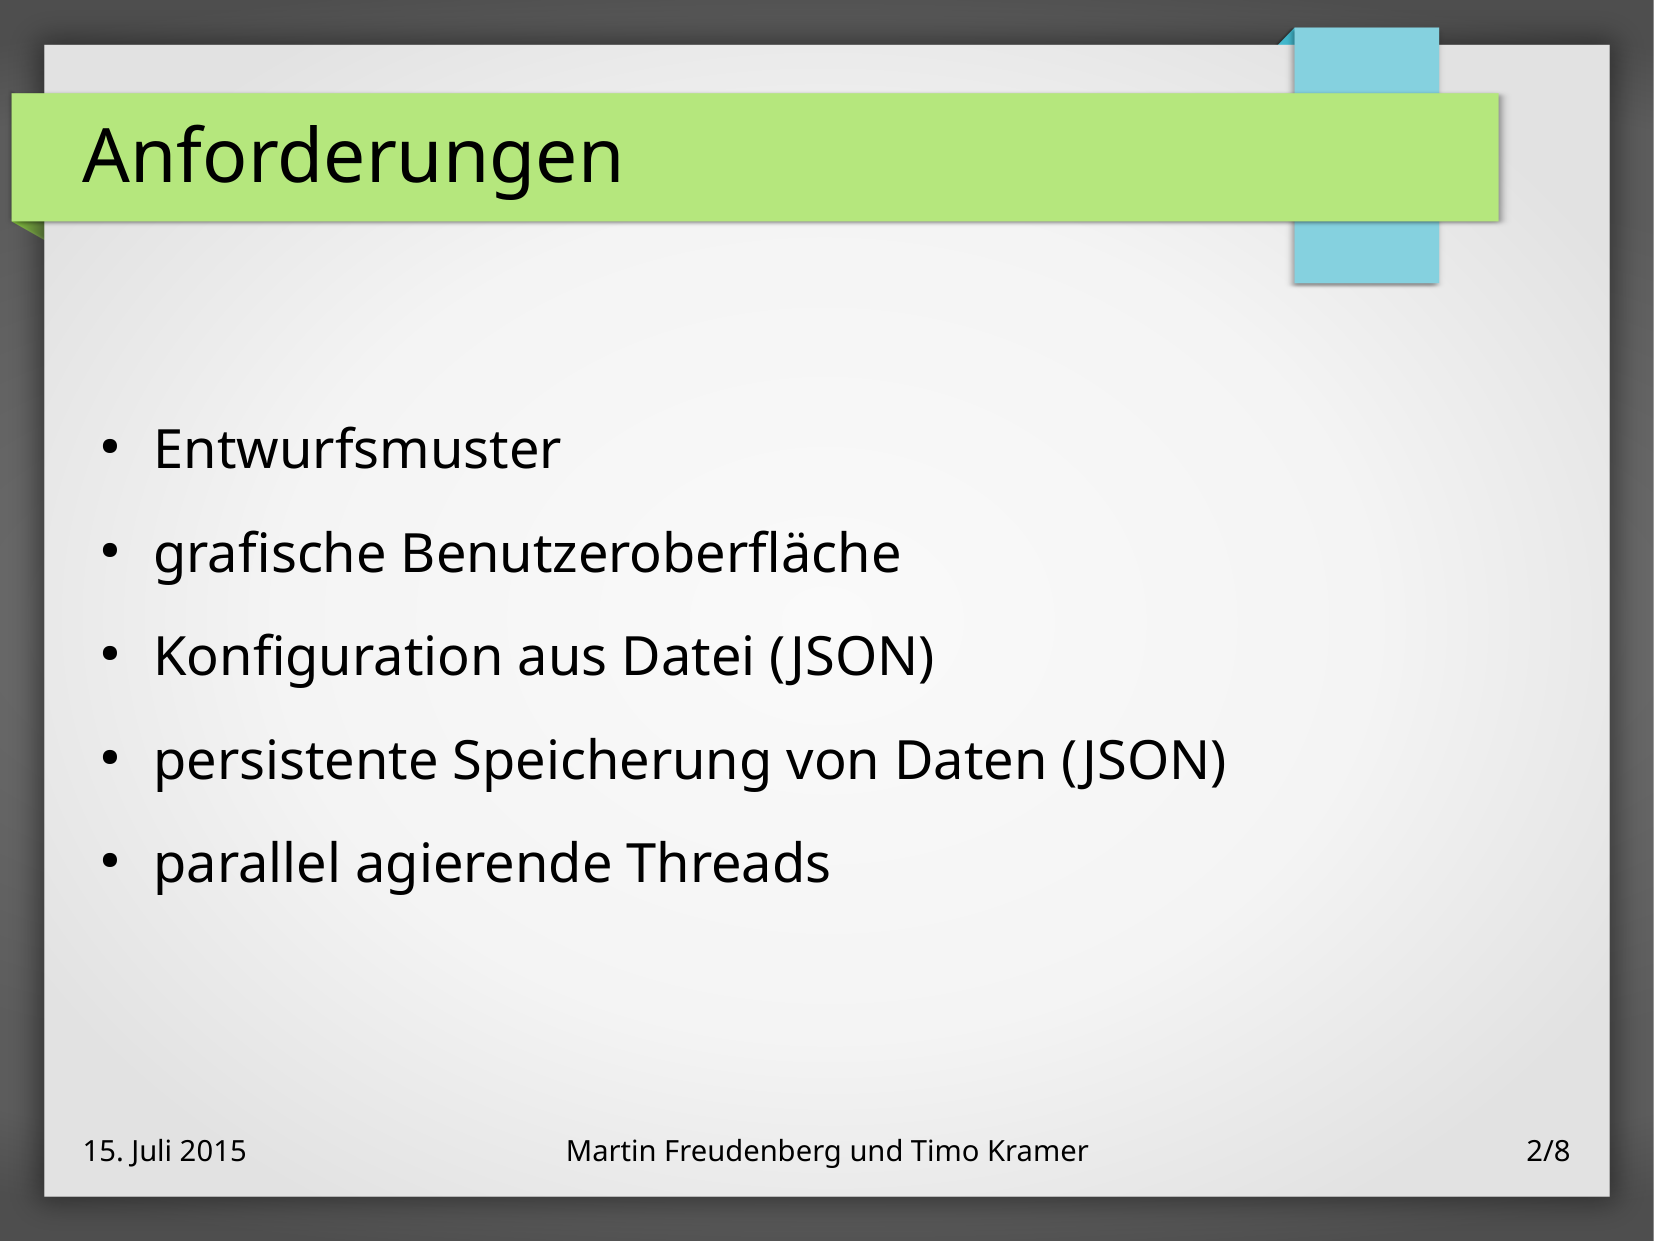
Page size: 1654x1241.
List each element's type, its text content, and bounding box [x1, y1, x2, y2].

list Entwurfsmuster grafische Benutzeroberfläche Konfiguration aus Datei (JSON) persistente Speicherung von Daten (JSON) parallel agierende Threads [82, 295, 1571, 1015]
picture [0, 0, 1654, 1241]
title Anforderungen [82, 94, 1264, 213]
